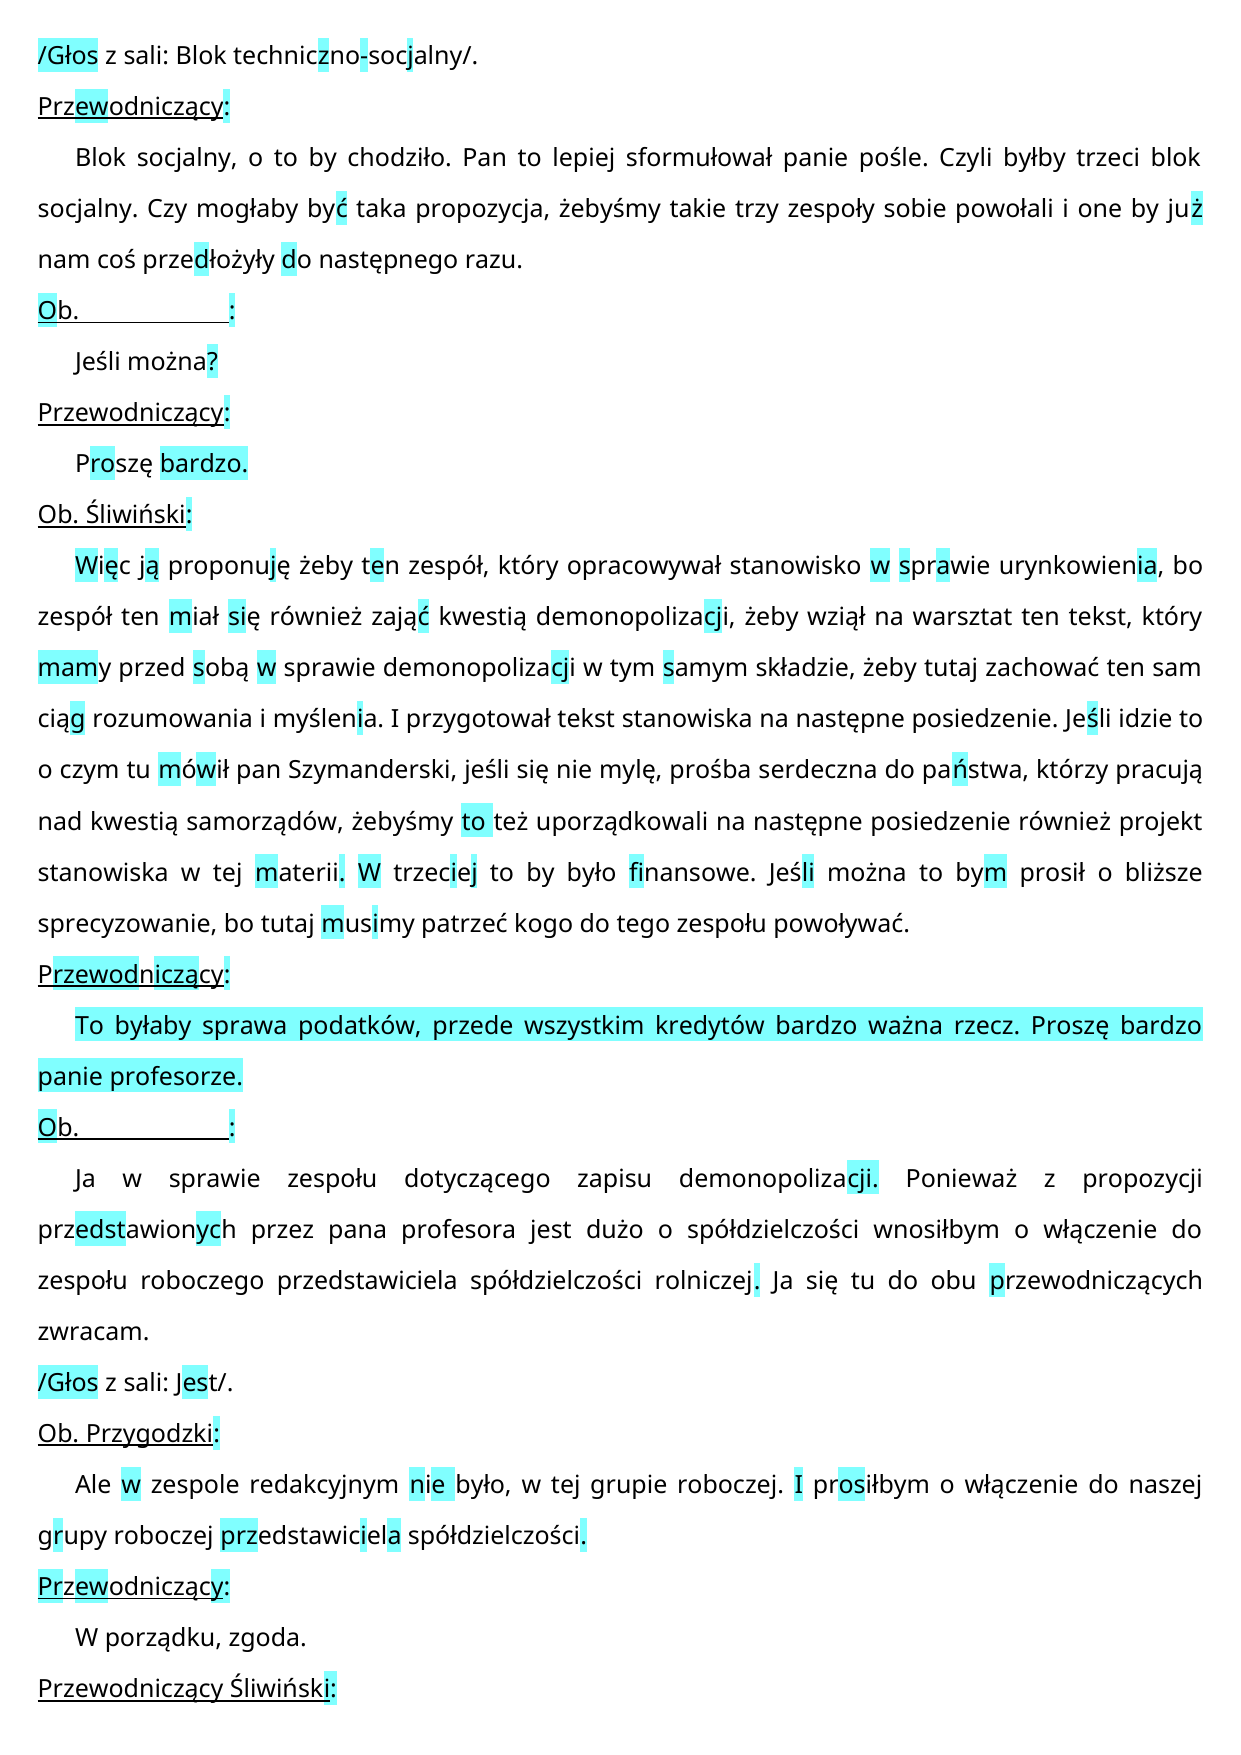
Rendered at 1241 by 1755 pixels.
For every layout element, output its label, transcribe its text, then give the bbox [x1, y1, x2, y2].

text Ja w sprawie zespołu dotyczącego zapisu demonopolizacji. Ponieważ z propozycji przedstawionych przez pana profesora jest dużo o spółdzielczości wnosiłbym o włączenie do zespołu roboczego przedstawiciela spółdzielczości rolniczej. Ja się tu do obu przewodniczących zwracam. [37, 1160, 1203, 1348]
text To byłaby sprawa podatków, przede wszystkim kredytów bardzo ważna rzecz. Proszę bardzo panie profesorze. [37, 1007, 1203, 1092]
text Ale w zespole redakcyjnym nie było, w tej grupie roboczej. I prosiłbym o włączenie do naszej grupy roboczej przedstawiciela spółdzielczości. [37, 1467, 1203, 1552]
text Przewodniczący: [37, 1569, 1203, 1603]
text Ob. : [37, 1109, 1203, 1143]
text Przewodniczący: [37, 395, 1203, 429]
text Ob. Śliwiński: [37, 497, 1203, 531]
text Ob. : [37, 293, 1203, 327]
text /Głos z sali: Blok techniczno-socjalny/. [37, 37, 1203, 72]
text Ob. Przygodzki: [37, 1416, 1203, 1450]
text Jeśli można? [37, 344, 1203, 378]
text Przewodniczący: [37, 88, 1203, 123]
text W porządku, zgoda. [37, 1620, 1203, 1654]
text Więc ją proponuję żeby ten zespół, który opracowywał stanowisko w sprawie urynkowienia, bo zespół ten miał się również zająć kwestią demonopolizacji, żeby wziął na warsztat ten tekst, który mamy przed sobą w sprawie demonopolizacji w tym samym składzie, żeby tutaj zachować ten sam ciąg rozumowania i myślenia. I przygotował tekst stanowiska na następne posiedzenie. Jeśli idzie to o czym tu mówił pan Szymanderski, jeśli się nie mylę, prośba serdeczna do państwa, którzy pracują nad kwestią samorządów, żebyśmy to też uporządkowali na następne posiedzenie również projekt stanowiska w tej materii. W trzeciej to by było finansowe. Jeśli można to bym prosił o bliższe sprecyzowanie, bo tutaj musimy patrzeć kogo do tego zespołu powoływać. [37, 548, 1203, 939]
text /Głos z sali: Jest/. [37, 1364, 1203, 1399]
text Blok socjalny, o to by chodziło. Pan to lepiej sformułował panie pośle. Czyli byłby trzeci blok socjalny. Czy mogłaby być taka propozycja, żebyśmy takie trzy zespoły sobie powołali i one by już nam coś przedłożyły do następnego razu. [37, 139, 1203, 276]
text Przewodniczący Śliwiński: [37, 1671, 1203, 1705]
text Proszę bardzo. [37, 446, 1203, 480]
text Przewodniczący: [37, 956, 1203, 990]
